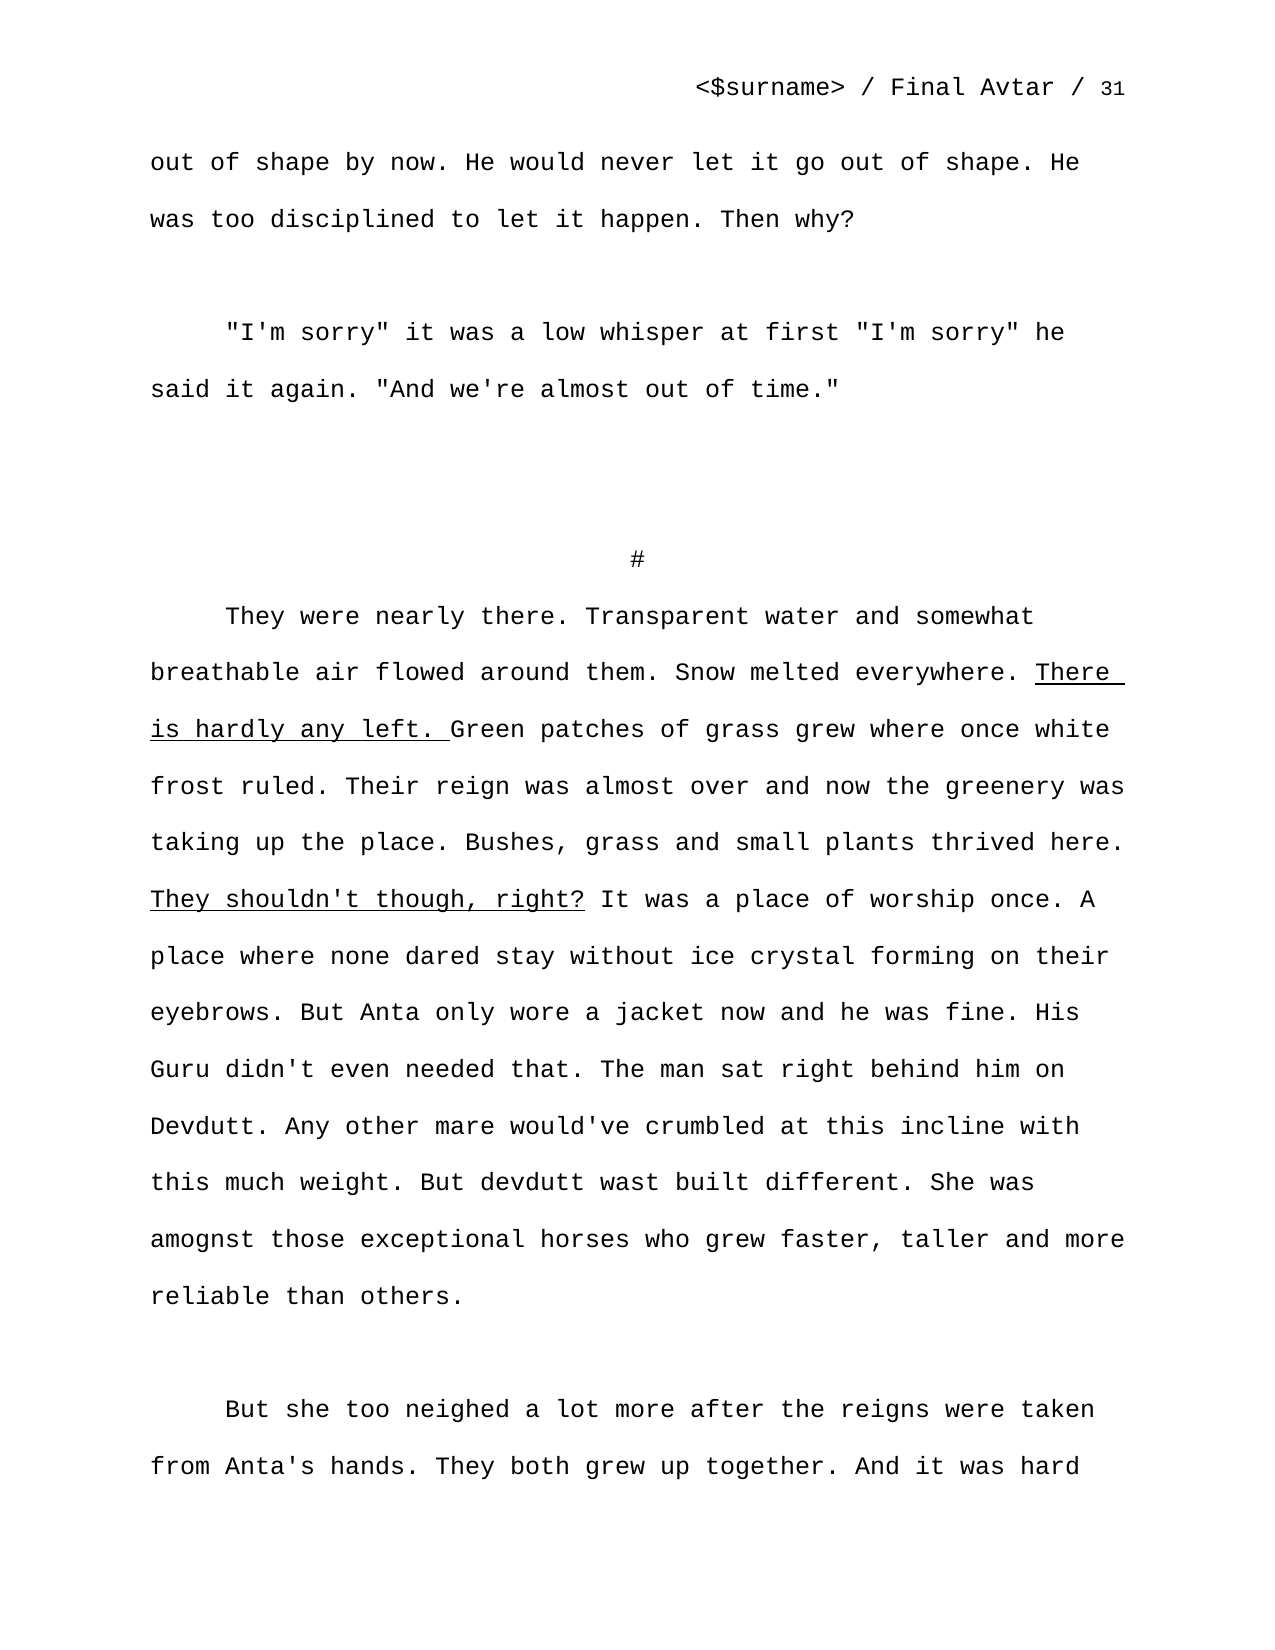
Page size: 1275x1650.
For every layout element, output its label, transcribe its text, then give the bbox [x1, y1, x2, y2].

text "I'm sorry" it was a low whisper at first "I'm sorry" he said it again. "And we're almost out of time." [150, 320, 1125, 405]
text But she too neighed a lot more after the reigns were taken from Anta's hands. They both grew up together. And it was hard [150, 1397, 1125, 1482]
text out of shape by now. He would never let it go out of shape. He was too disciplined to let it happen. Then why? [150, 150, 1125, 235]
text They were nearly there. Transparent water and somewhat breathable air flowed around them. Snow melted everywhere. There is hardly any left. Green patches of grass grew where once white frost ruled. Their reign was almost over and now the greenery was taking up the place. Bushes, grass and small plants thrived here. They shouldn't though, right? It was a place of worship once. A place where none dared stay without ice crystal forming on their eyebrows. But Anta only wore a jacket now and he was fine. His Guru didn't even needed that. The man sat right behind him on Devdutt. Any other mare would've crumbled at this incline with this much weight. But devdutt wast built different. She was amognst those exceptional horses who grew faster, taller and more reliable than others. [150, 603, 1125, 1312]
text # [150, 547, 1125, 575]
